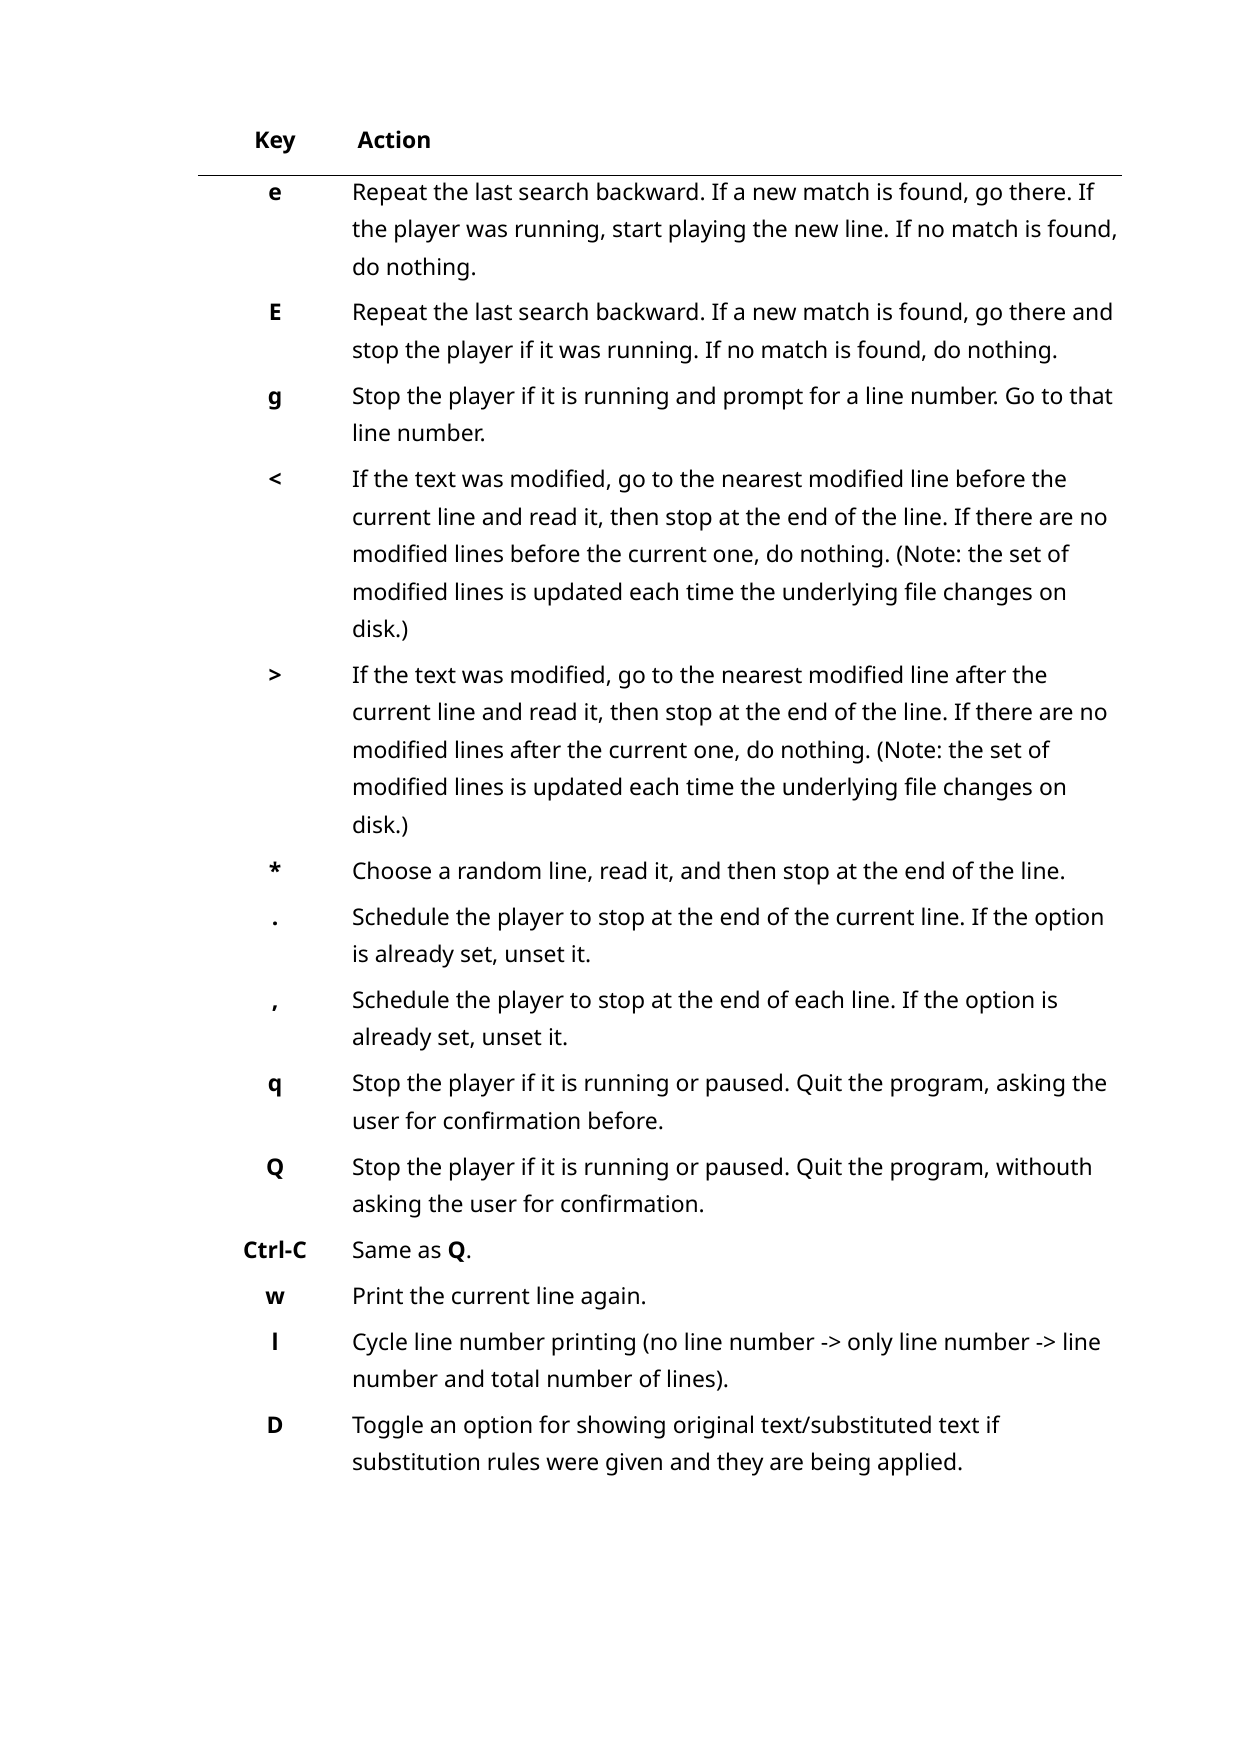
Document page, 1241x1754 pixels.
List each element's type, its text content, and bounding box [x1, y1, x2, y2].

table_cell Stop the player if it is running and prompt for a line number. Go to that line number. [352, 380, 1122, 463]
table_cell Toggle an option for showing original text/substituted text if substitution rules were given and they are being applied. [352, 1409, 1122, 1492]
table_cell Stop the player if it is running or paused. Quit the program, asking the user for confirmation before. [352, 1067, 1122, 1150]
table_cell Cycle line number printing (no line number -> only line number -> line number and total number of lines). [352, 1325, 1122, 1409]
table_cell Repeat the last search backward. If a new match is found, go there. If the player was running, start playing the new line. If no match is found, do nothing. [352, 176, 1122, 296]
table_cell < [198, 463, 352, 659]
table_cell Same as Q. [352, 1234, 1122, 1279]
table_cell q [198, 1067, 352, 1150]
table_header Action [352, 118, 1122, 175]
table_cell l [198, 1325, 352, 1409]
table_cell . [198, 900, 352, 984]
table_cell g [198, 380, 352, 463]
table_cell If the text was modified, go to the nearest modified line after the current line and read it, then stop at the end of the line. If there are no modified lines after the current one, do nothing. (Note: the set of modified lines is updated each time the underlying file changes on disk.) [352, 659, 1122, 854]
table_cell Stop the player if it is running or paused. Quit the program, withouth asking the user for confirmation. [352, 1150, 1122, 1234]
table_cell * [198, 855, 352, 900]
table_cell D [198, 1409, 352, 1492]
table_cell , [198, 984, 352, 1067]
table_cell If the text was modified, go to the nearest modified line before the current line and read it, then stop at the end of the line. If there are no modified lines before the current one, do nothing. (Note: the set of modified lines is updated each time the underlying file changes on disk.) [352, 463, 1122, 659]
table_cell > [198, 659, 352, 854]
table_cell Repeat the last search backward. If a new match is found, go there and stop the player if it was running. If no match is found, do nothing. [352, 296, 1122, 379]
table_cell w [198, 1280, 352, 1325]
table_cell E [198, 296, 352, 379]
table_cell Choose a random line, read it, and then stop at the end of the line. [352, 855, 1122, 900]
table_cell Schedule the player to stop at the end of the current line. If the option is already set, unset it. [352, 900, 1122, 984]
table_cell Ctrl-C [198, 1234, 352, 1279]
table_cell e [198, 176, 352, 296]
table_cell Q [198, 1150, 352, 1234]
table_header Key [198, 118, 352, 175]
table_cell Schedule the player to stop at the end of each line. If the option is already set, unset it. [352, 984, 1122, 1067]
table_cell Print the current line again. [352, 1280, 1122, 1325]
